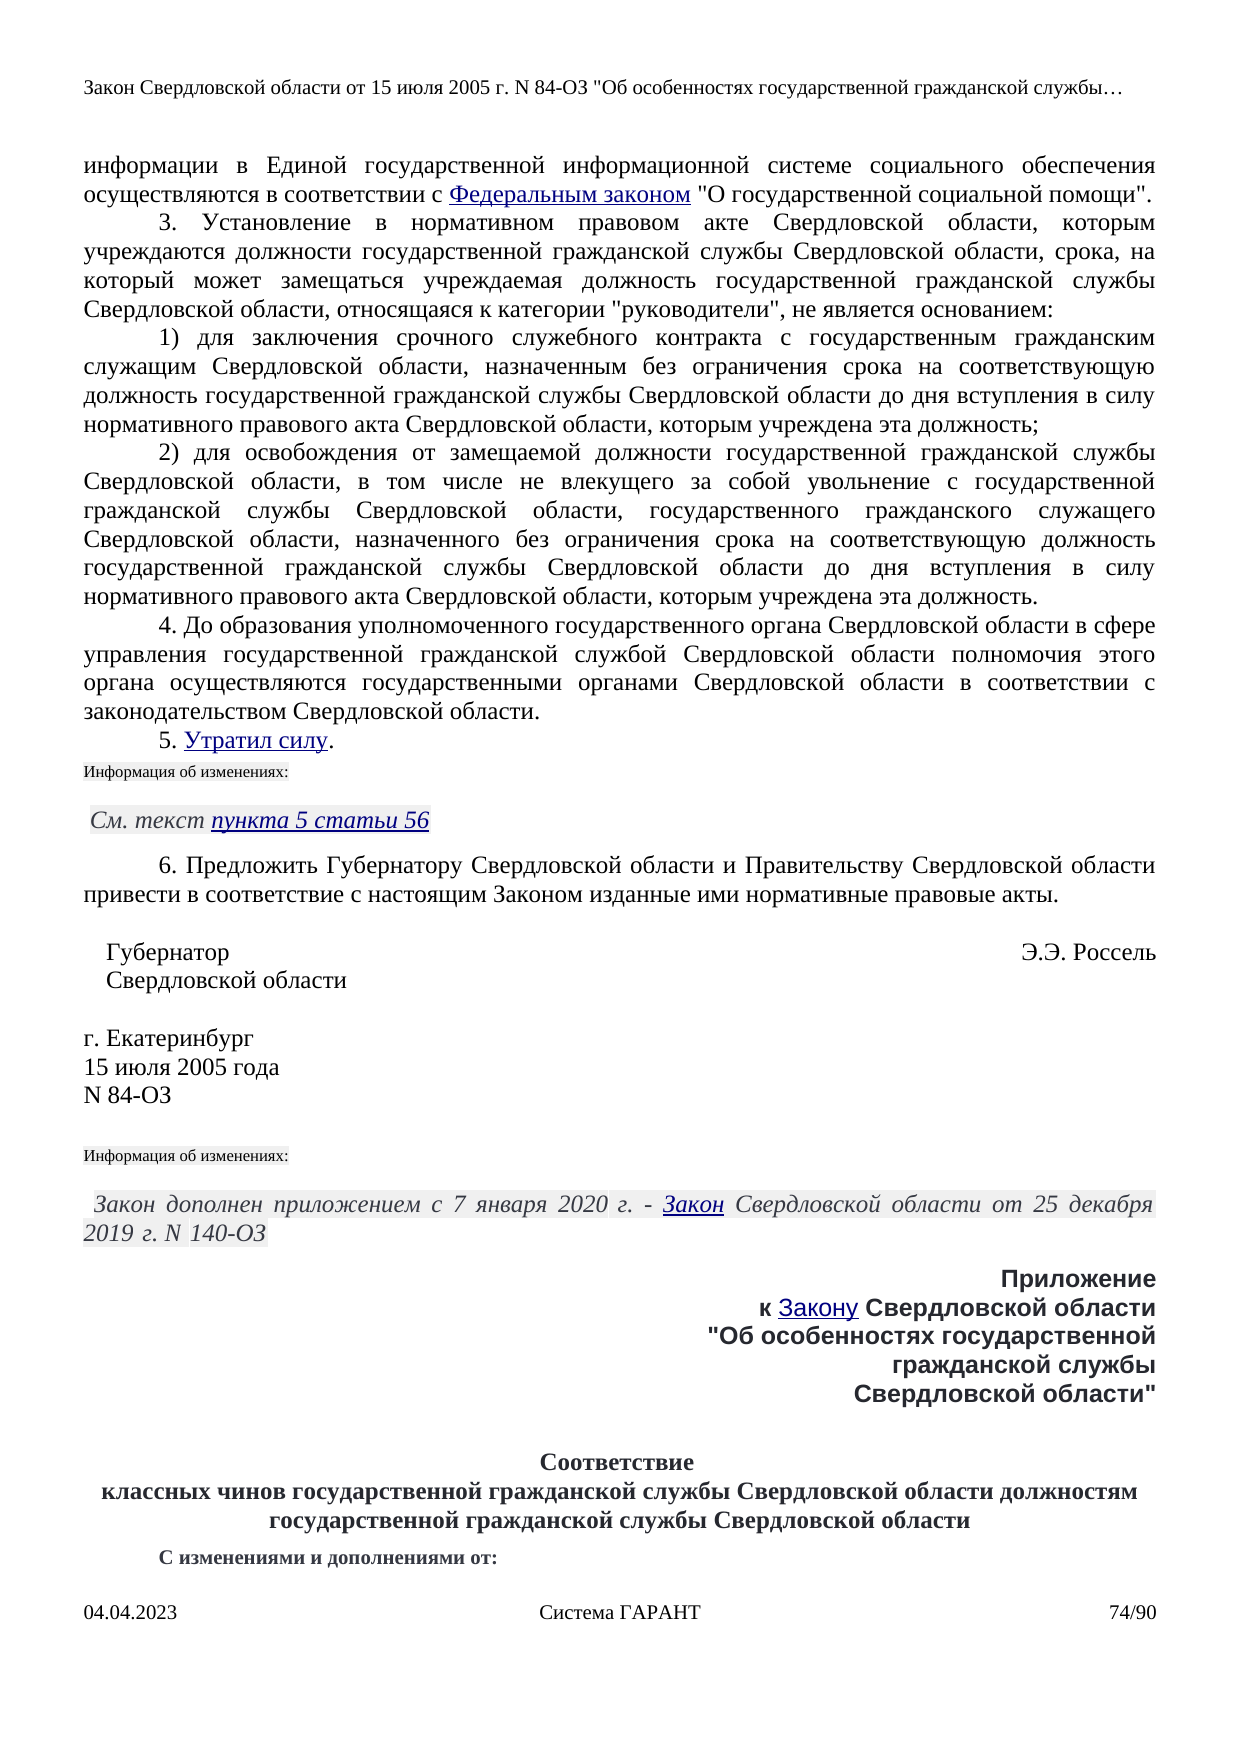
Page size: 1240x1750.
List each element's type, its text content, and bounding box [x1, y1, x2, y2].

text Закон дополнен приложением с 7 января 2020 г. - Закон Свердловской области от 25 декабря 2019 г. N 140-ОЗ [83, 1189, 1156, 1247]
text 2) для освобождения от замещаемой должности государственной гражданской службы Свердловской области, в том числе не влекущего за собой увольнение с государственной гражданской службы Свердловской области, государственного гражданского служащего Свердловской области, назначенного без ограничения срока на соответствующую должность государственной гражданской службы Свердловской области до дня вступления в силу нормативного правового акта Свердловской области, которым учреждена эта должность. [83, 437, 1156, 610]
text 5. Утратил силу. [83, 725, 1156, 754]
table_header Э.Э. Россель [810, 937, 1167, 994]
text Приложение к Закону Свердловской области "Об особенностях государственной гражданской службы Свердловской области" [83, 1264, 1156, 1407]
text 3. Установление в нормативном правовом акте Свердловской области, которым учреждаются должности государственной гражданской службы Свердловской области, срока, на который может замещаться учреждаемая должность государственной гражданской службы Свердловской области, относящаяся к категории "руководители", не является основанием: [83, 207, 1156, 322]
text N 84-ОЗ [83, 1081, 1156, 1109]
text информации в Единой государственной информационной системе социального обеспечения осуществляются в соответствии с Федеральным законом "О государственной социальной помощи". [83, 150, 1156, 207]
subtitle Соответствие классных чинов государственной гражданской службы Свердловской области должностям государственной гражданской службы Свердловской области [83, 1447, 1156, 1534]
table_header Губернатор Свердловской области [95, 937, 810, 994]
text Информация об изменениях: [83, 1146, 1156, 1165]
text г. Екатеринбург [83, 1023, 1156, 1052]
text Информация об изменениях: [83, 762, 1156, 781]
text 15 июля 2005 года [83, 1052, 1156, 1081]
text С изменениями и дополнениями от: [83, 1545, 1156, 1569]
text 1) для заключения срочного служебного контракта с государственным гражданским служащим Свердловской области, назначенным без ограничения срока на соответствующую должность государственной гражданской службы Свердловской области до дня вступления в силу нормативного правового акта Свердловской области, которым учреждена эта должность; [83, 322, 1156, 437]
text См. текст пункта 5 статьи 56 [83, 805, 1156, 834]
text 4. До образования уполномоченного государственного органа Свердловской области в сфере управления государственной гражданской службой Свердловской области полномочия этого органа осуществляются государственными органами Свердловской области в соответствии с законодательством Свердловской области. [83, 610, 1156, 725]
text 6. Предложить Губернатору Свердловской области и Правительству Свердловской области привести в соответствие с настоящим Законом изданные ими нормативные правовые акты. [83, 851, 1156, 908]
